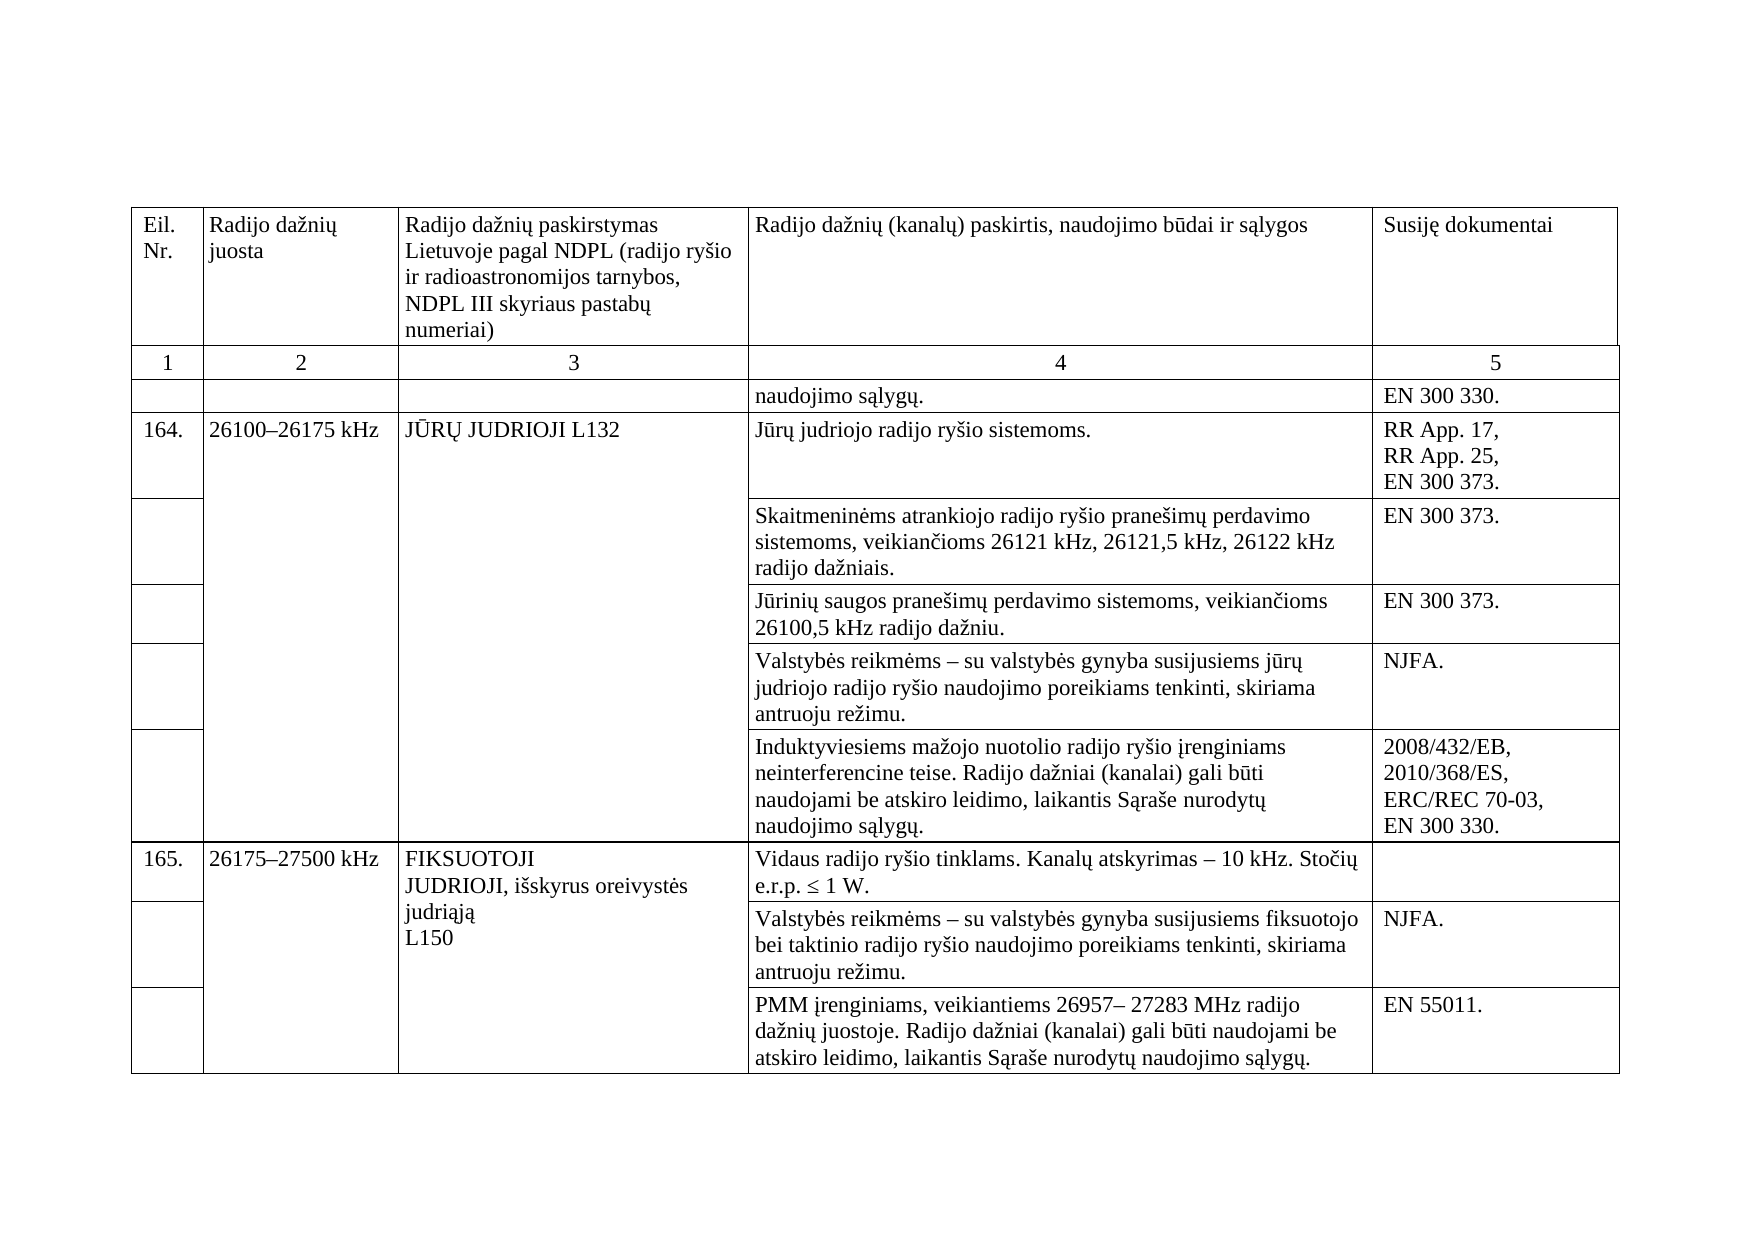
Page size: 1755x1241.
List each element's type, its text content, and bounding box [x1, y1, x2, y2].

table_cell 164. [132, 413, 203, 498]
table_header Radijo dažnių juosta [204, 208, 398, 345]
table_cell [132, 902, 203, 987]
table_cell NJFA. [1373, 644, 1619, 729]
table_cell [132, 585, 203, 643]
table_cell RR App. 17, RR App. 25, EN 300 373. [1373, 413, 1619, 498]
table_cell 5 [1373, 346, 1619, 378]
table_cell Jūrų judriojo radijo ryšio sistemoms. [749, 413, 1372, 498]
table_header Susiję dokumentai [1373, 208, 1617, 345]
table_cell Skaitmeninėms atrankiojo radijo ryšio pranešimų perdavimo sistemoms, veikiančioms 26121 kHz, 26121,5 kHz, 26122 kHz radijo dažniais. [749, 499, 1372, 584]
table_cell [132, 730, 203, 841]
table_cell 4 [749, 346, 1372, 378]
table_cell Jūrinių saugos pranešimų perdavimo sistemoms, veikiančioms 26100,5 kHz radijo dažniu. [749, 585, 1372, 643]
table_cell 3 [399, 346, 748, 378]
table_cell PMM įrenginiams, veikiantiems 26957– 27283 MHz radijo dažnių juostoje. Radijo dažniai (kanalai) gali būti naudojami be atskiro leidimo, laikantis Sąraše nurodytų naudojimo sąlygų. [749, 988, 1372, 1073]
table_cell NJFA. [1373, 902, 1619, 987]
table_cell EN 300 330. [1373, 380, 1619, 412]
table_cell EN 55011. [1373, 988, 1619, 1073]
table_cell naudojimo sąlygų. [749, 380, 1372, 412]
table_cell [132, 380, 203, 412]
table_cell [399, 380, 748, 412]
table_cell 2 [204, 346, 398, 378]
table_cell 26100–26175 kHz [204, 413, 398, 841]
table_cell FIKSUOTOJI JUDRIOJI, išskyrus oreivystės judriąją L150 [399, 843, 748, 1073]
table_cell Valstybės reikmėms – su valstybės gynyba susijusiems fiksuotojo bei taktinio radijo ryšio naudojimo poreikiams tenkinti, skiriama antruoju režimu. [749, 902, 1372, 987]
table_cell JŪRŲ JUDRIOJI L132 [399, 413, 748, 841]
table_cell EN 300 373. [1373, 585, 1619, 643]
table_header Radijo dažnių (kanalų) paskirtis, naudojimo būdai ir sąlygos [749, 208, 1372, 345]
table_cell Vidaus radijo ryšio tinklams. Kanalų atskyrimas – 10 kHz. Stočių e.r.p. ≤ 1 W. [749, 843, 1372, 901]
table_cell [132, 499, 203, 584]
table_cell 2008/432/EB, 2010/368/ES, ERC/REC 70-03, EN 300 330. [1373, 730, 1619, 841]
table_cell 26175–27500 kHz [204, 843, 398, 1073]
table_cell [132, 644, 203, 729]
table_cell 1 [132, 346, 203, 378]
table_cell EN 300 373. [1373, 499, 1619, 584]
table_cell [1373, 843, 1619, 901]
table_cell Valstybės reikmėms – su valstybės gynyba susijusiems jūrų judriojo radijo ryšio naudojimo poreikiams tenkinti, skiriama antruoju režimu. [749, 644, 1372, 729]
table_cell 165. [132, 843, 203, 901]
table_cell Induktyviesiems mažojo nuotolio radijo ryšio įrenginiams neinterferencine teise. Radijo dažniai (kanalai) gali būti naudojami be atskiro leidimo, laikantis Sąraše nurodytų naudojimo sąlygų. [749, 730, 1372, 841]
table_cell [204, 380, 398, 412]
table_header Radijo dažnių paskirstymas Lietuvoje pagal NDPL (radijo ryšio ir radioastronomijos tarnybos, NDPL III skyriaus pastabų numeriai) [399, 208, 748, 345]
table_cell [132, 988, 203, 1073]
table_header Eil. Nr. [132, 208, 203, 345]
